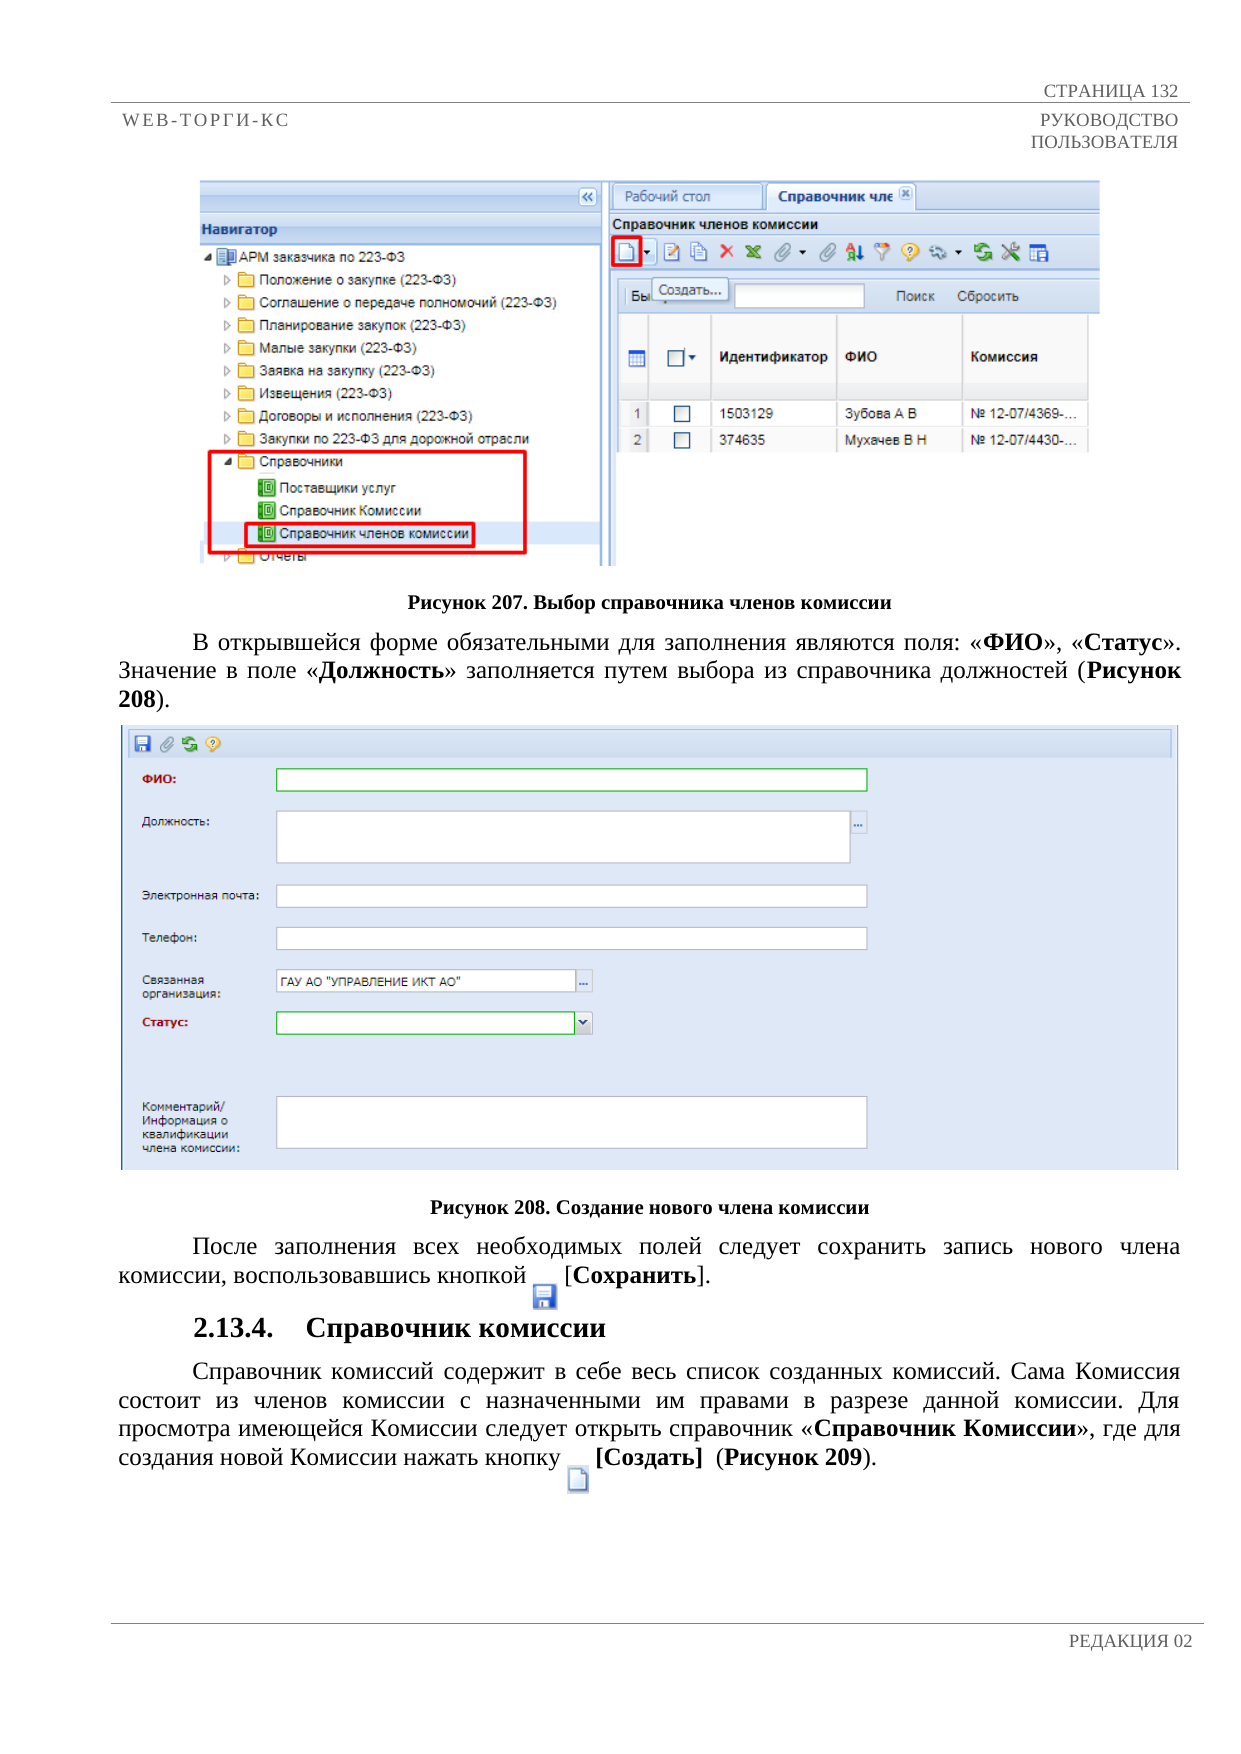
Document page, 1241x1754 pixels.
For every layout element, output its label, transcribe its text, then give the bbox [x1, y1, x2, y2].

text После заполнения всех необходимых полей следует сохранить запись нового члена комиссии, воспользовавшись кнопкой [Сохранить]. [118, 1231, 1181, 1310]
text Рисунок 207. Выбор справочника членов комиссии [118, 590, 1181, 614]
list Справочник комиссии [193, 1310, 1181, 1343]
text В открывшейся форме обязательными для заполнения являются поля: «ФИО», «Статус». Значение в поле «Должность» заполняется путем выбора из справочника должностей (Рисунок 208). [118, 627, 1181, 713]
text Справочник комиссий содержит в себе весь список созданных комиссий. Сама Комиссия состоит из членов комиссии с назначенными им правами в разрезе данной комиссии. Для просмотра имеющейся Комиссии следует открыть справочник «Справочник Комиссии», где для создания новой Комиссии нажать кнопку [Создать] (Рисунок 209). [118, 1356, 1181, 1494]
text Рисунок 208. Создание нового члена комиссии [118, 1195, 1181, 1219]
